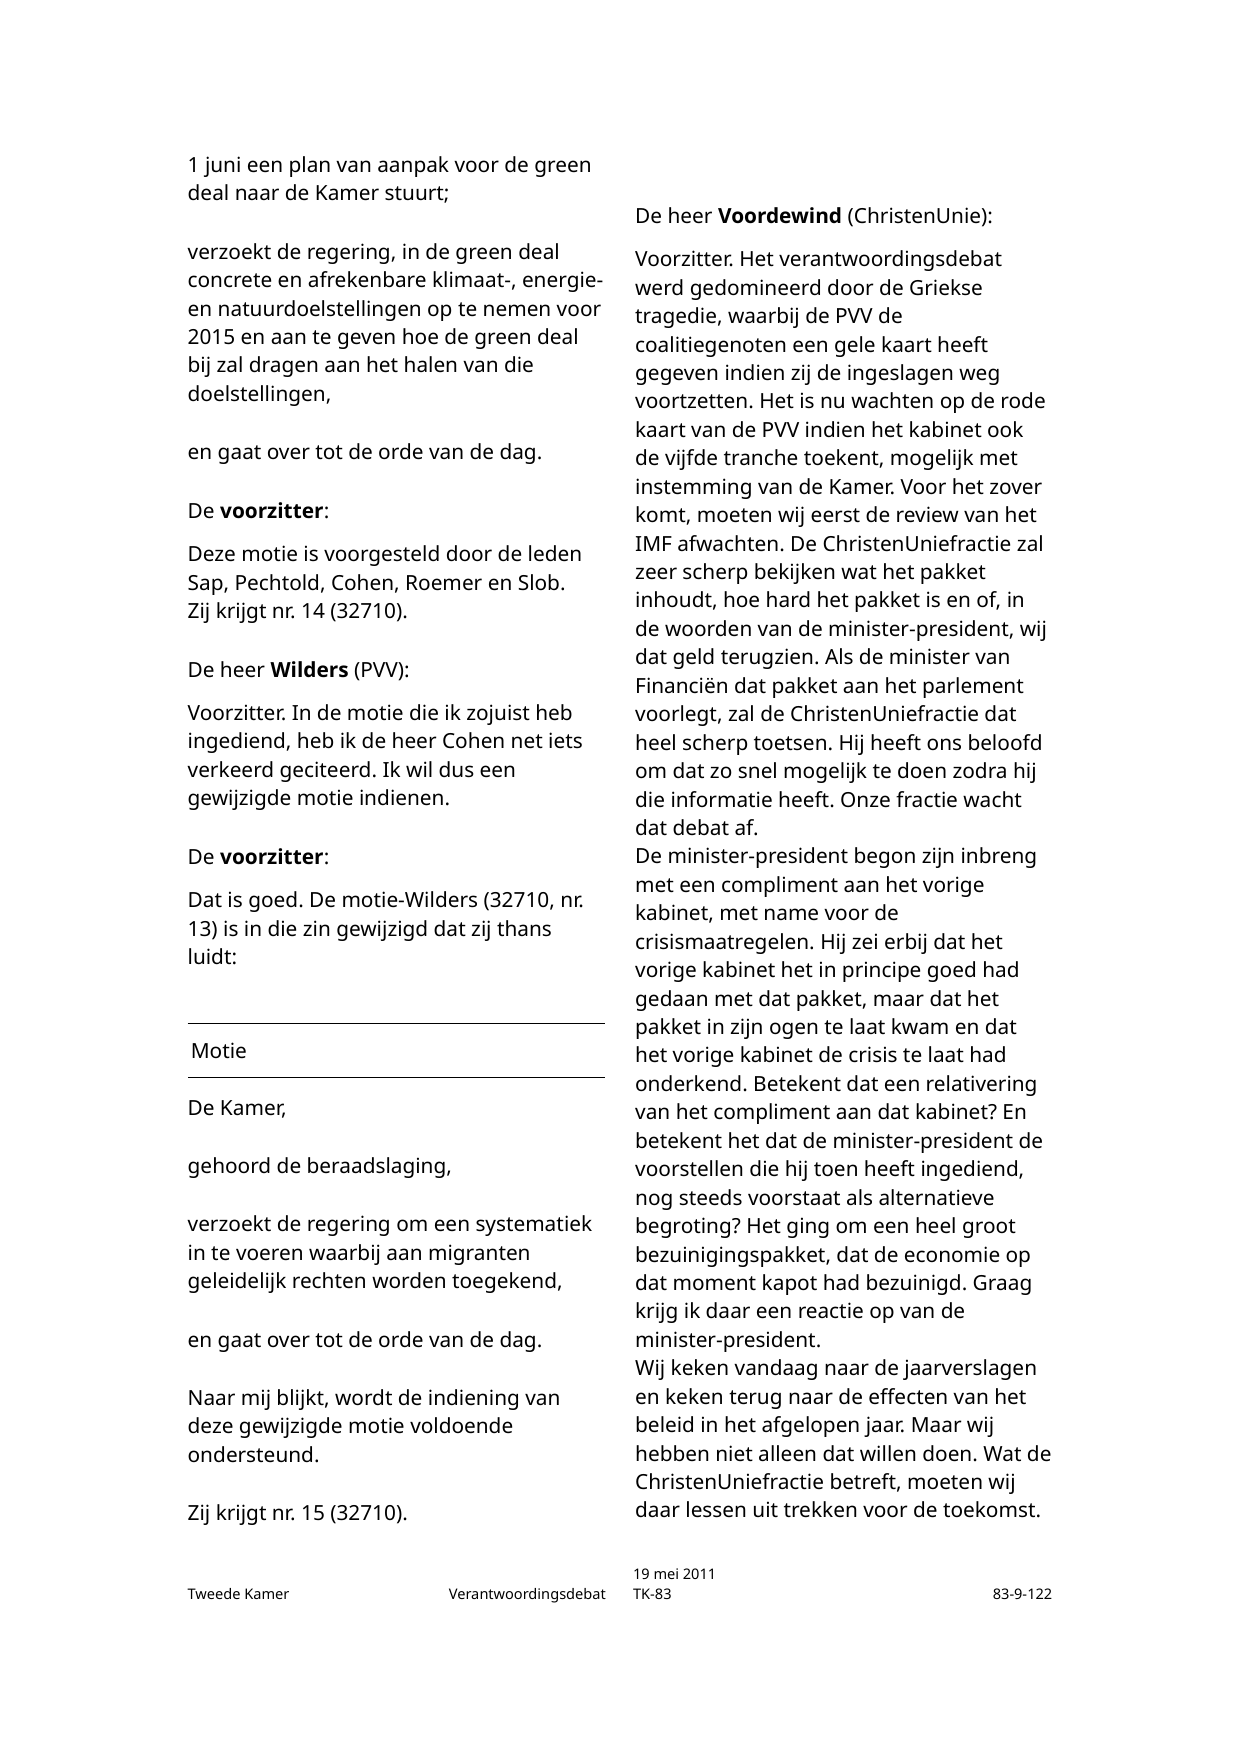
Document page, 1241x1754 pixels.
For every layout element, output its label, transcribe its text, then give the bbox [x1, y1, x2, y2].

text 1 juni een plan van aanpak voor de green deal naar de Kamer stuurt; [187, 150, 605, 207]
text verzoekt de regering, in de green deal concrete en afrekenbare klimaat-, energie- en natuurdoelstellingen op te nemen voor 2015 en aan te geven hoe de green deal bij zal dragen aan het halen van die doelstellingen, [187, 237, 605, 407]
text Naar mij blijkt, wordt de indiening van deze gewijzigde motie voldoende ondersteund. [187, 1383, 605, 1468]
text verzoekt de regering om een systematiek in te voeren waarbij aan migranten geleidelijk rechten worden toegekend, [187, 1209, 605, 1295]
text Voorzitter. Het verantwoordingsdebat werd gedomineerd door de Griekse tragedie, waarbij de PVV de coalitiegenoten een gele kaart heeft gegeven indien zij de ingeslagen weg voortzetten. Het is nu wachten op de rode kaart van de PVV indien het kabinet ook de vijfde tranche toekent, mogelijk met instemming van de Kamer. Voor het zover komt, moeten wij eerst de review van het IMF afwachten. De ChristenUniefractie zal zeer scherp bekijken wat het pakket inhoudt, hoe hard het pakket is en of, in de woorden van de minister-president, wij dat geld terugzien. Als de minister van Financiën dat pakket aan het parlement voorlegt, zal de ChristenUniefractie dat heel scherp toetsen. Hij heeft ons beloofd om dat zo snel mogelijk te doen zodra hij die informatie heeft. Onze fractie wacht dat debat af. [635, 244, 1053, 842]
text Zij krijgt nr. 15 (32710). [187, 1498, 605, 1527]
text en gaat over tot de orde van de dag. [187, 437, 605, 466]
text Zij krijgt nr. 14 (32710). [187, 596, 605, 625]
text gehoord de beraadslaging, [187, 1151, 605, 1179]
text en gaat over tot de orde van de dag. [187, 1325, 605, 1353]
text De Kamer, [187, 1093, 605, 1121]
text Voorzitter. In de motie die ik zojuist heb ingediend, heb ik de heer Cohen net iets verkeerd geciteerd. Ik wil dus een gewijzigde motie indienen. [187, 698, 605, 812]
text  [635, 150, 1053, 178]
text De heer Voordewind (ChristenUnie): [635, 201, 1053, 229]
text De minister-president begon zijn inbreng met een compliment aan het vorige kabinet, met name voor de crisismaatregelen. Hij zei erbij dat het vorige kabinet het in principe goed had gedaan met dat pakket, maar dat het pakket in zijn ogen te laat kwam en dat het vorige kabinet de crisis te laat had onderkend. Betekent dat een relativering van het compliment aan dat kabinet? En betekent het dat de minister-president de voorstellen die hij toen heeft ingediend, nog steeds voorstaat als alternatieve begroting? Het ging om een heel groot bezuinigingspakket, dat de economie op dat moment kapot had bezuinigd. Graag krijg ik daar een reactie op van de minister-president. [635, 842, 1053, 1353]
text De voorzitter: [187, 496, 605, 524]
text De voorzitter: [187, 842, 605, 870]
text Wij keken vandaag naar de jaarverslagen en keken terug naar de effecten van het beleid in het afgelopen jaar. Maar wij hebben niet alleen dat willen doen. Wat de ChristenUniefractie betreft, moeten wij daar lessen uit trekken voor de toekomst. [635, 1353, 1053, 1524]
text De heer Wilders (PVV): [187, 655, 605, 683]
text Deze motie is voorgesteld door de leden Sap, Pechtold, Cohen, Roemer en Slob. [187, 539, 605, 596]
subtitle Motie [187, 1024, 605, 1078]
text Dat is goed. De motie-Wilders (32710, nr. 13) is in die zin gewijzigd dat zij thans luidt: [187, 885, 605, 971]
